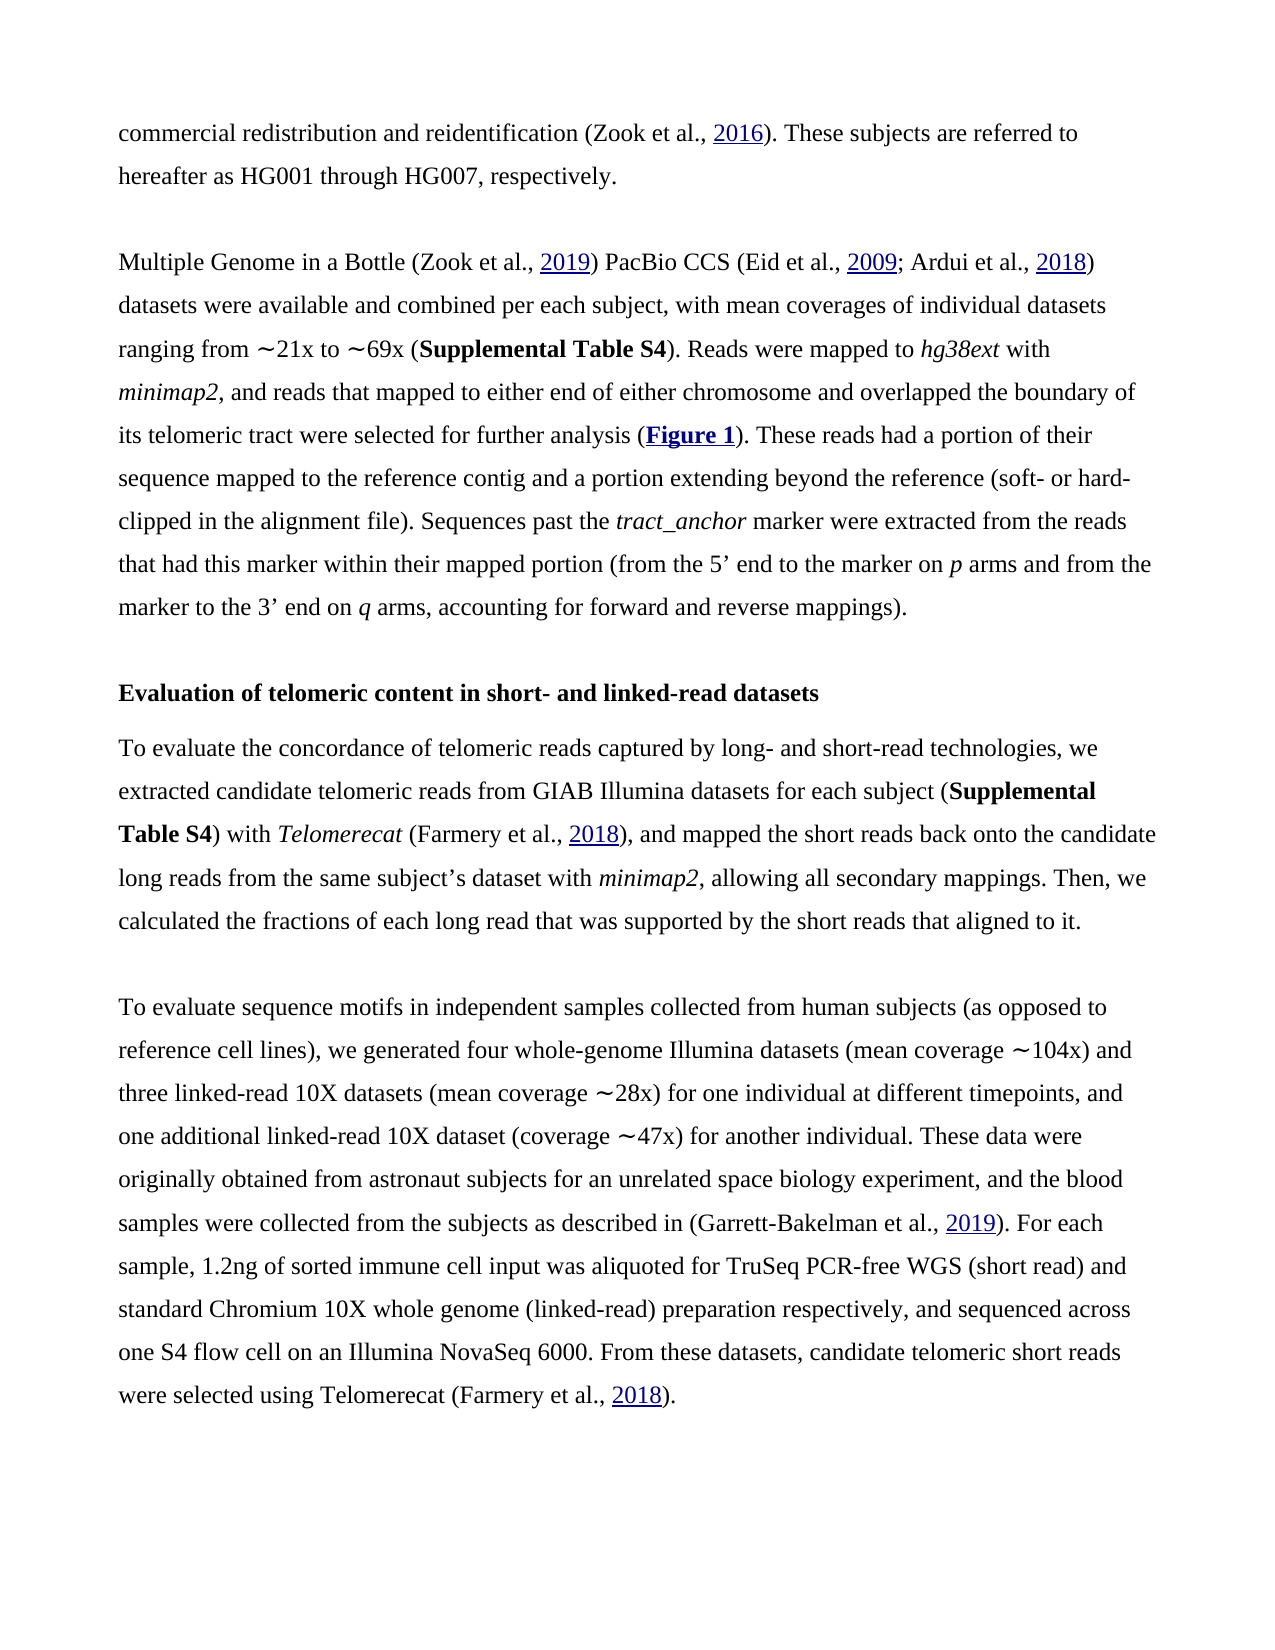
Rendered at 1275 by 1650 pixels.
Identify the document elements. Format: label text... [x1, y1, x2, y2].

text commercial redistribution and reidentification (Zook et al., 2016). These subjects are referred to hereafter as HG001 through HG007, respectively. Multiple Genome in a Bottle (Zook et al., 2019) PacBio CCS (Eid et al., 2009; Ardui et al., 2018) datasets were available and combined per each subject, with mean coverages of individual datasets ranging from ∼21x to ∼69x (Supplemental Table S4). Reads were mapped to hg38ext with minimap2, and reads that mapped to either end of either chromosome and overlapped the boundary of its telomeric tract were selected for further analysis (Figure 1). These reads had a portion of their sequence mapped to the reference contig and a portion extending beyond the reference (soft- or hard-clipped in the alignment file). Sequences past the tract_anchor marker were extracted from the reads that had this marker within their mapped portion (from the 5’ end to the marker on p arms and from the marker to the 3’ end on q arms, accounting for forward and reverse mappings). [118, 118, 1157, 621]
text To evaluate the concordance of telomeric reads captured by long- and short-read technologies, we extracted candidate telomeric reads from GIAB Illumina datasets for each subject (Supplemental Table S4) with Telomerecat (Farmery et al., 2018), and mapped the short reads back onto the candidate long reads from the same subject’s dataset with minimap2, allowing all secondary mappings. Then, we calculated the fractions of each long read that was supported by the short reads that aligned to it. To evaluate sequence motifs in independent samples collected from human subjects (as opposed to reference cell lines), we generated four whole-genome Illumina datasets (mean coverage ∼104x) and three linked-read 10X datasets (mean coverage ∼28x) for one individual at different timepoints, and one additional linked-read 10X dataset (coverage ∼47x) for another individual. These data were originally obtained from astronaut subjects for an unrelated space biology experiment, and the blood samples were collected from the subjects as described in (Garrett-Bakelman et al., 2019). For each sample, 1.2ng of sorted immune cell input was aliquoted for TruSeq PCR-free WGS (short read) and standard Chromium 10X whole genome (linked-read) preparation respectively, and sequenced across one S4 flow cell on an Illumina NovaSeq 6000. From these datasets, candidate telomeric short reads were selected using Telomerecat (Farmery et al., 2018). [118, 733, 1157, 1409]
subtitle Evaluation of telomeric content in short- and linked-read datasets [118, 678, 1157, 706]
